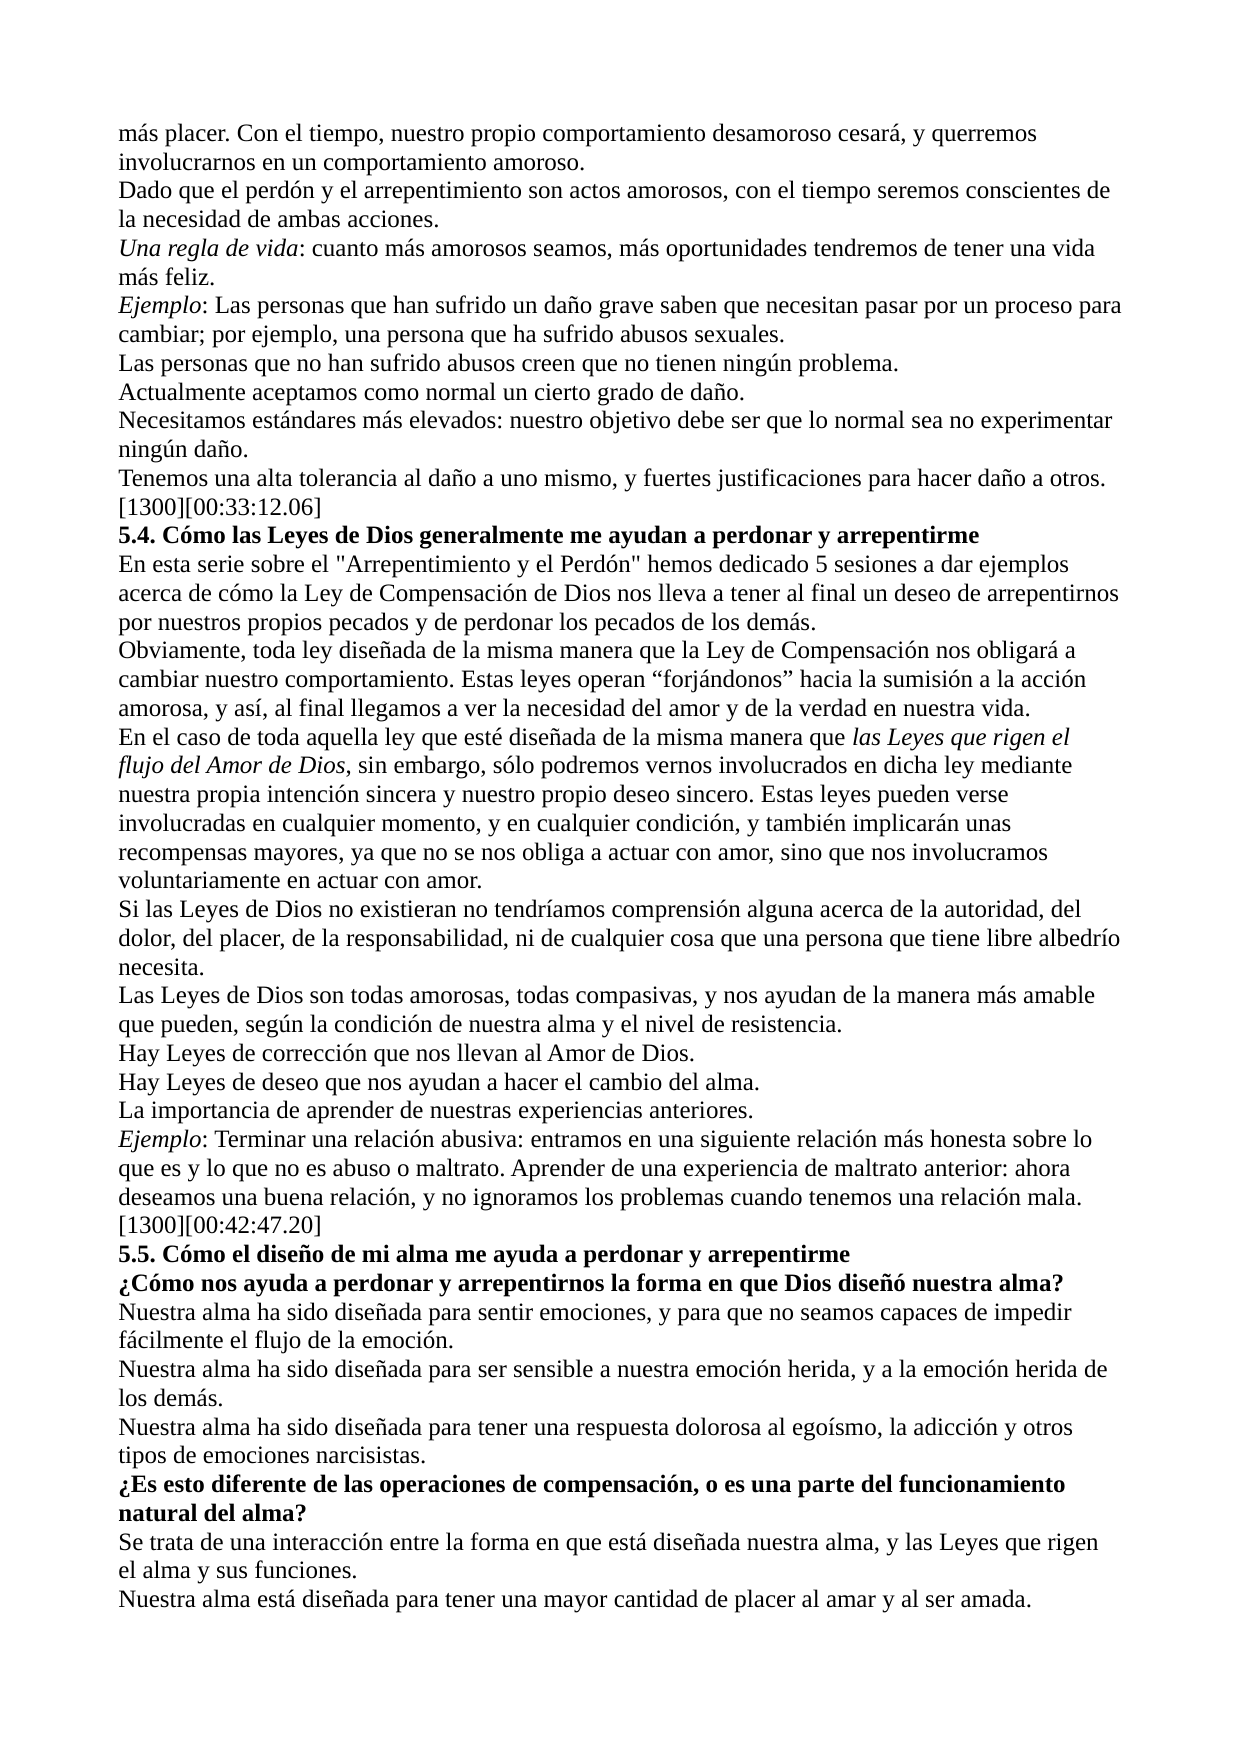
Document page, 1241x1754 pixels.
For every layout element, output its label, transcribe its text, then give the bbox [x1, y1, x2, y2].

text Nuestra alma está diseñada para tener una mayor cantidad de placer al amar y al ser amada. [118, 1584, 1122, 1613]
text Se trata de una interacción entre la forma en que está diseñada nuestra alma, y las Leyes que rigen el alma y sus funciones. [118, 1527, 1122, 1584]
text En esta serie sobre el "Arrepentimiento y el Perdón" hemos dedicado 5 sesiones a dar ejemplos acerca de cómo la Ley de Compensación de Dios nos lleva a tener al final un deseo de arrepentirnos por nuestros propios pecados y de perdonar los pecados de los demás. [118, 549, 1122, 636]
text Dado que el perdón y el arrepentimiento son actos amorosos, con el tiempo seremos conscientes de la necesidad de ambas acciones. [118, 176, 1122, 233]
text Las personas que no han sufrido abusos creen que no tienen ningún problema. [118, 348, 1122, 377]
text Ejemplo: Terminar una relación abusiva: entramos en una siguiente relación más honesta sobre lo que es y lo que no es abuso o maltrato. Aprender de una experiencia de maltrato anterior: ahora deseamos una buena relación, y no ignoramos los problemas cuando tenemos una relación mala. [1300][00:42:47.20] [118, 1124, 1122, 1239]
text Tenemos una alta tolerancia al daño a uno mismo, y fuertes justificaciones para hacer daño a otros. [1300][00:33:12.06] [118, 463, 1122, 521]
text Las Leyes de Dios son todas amorosas, todas compasivas, y nos ayudan de la manera más amable que pueden, según la condición de nuestra alma y el nivel de resistencia. Hay Leyes de corrección que nos llevan al Amor de Dios. [118, 981, 1122, 1067]
text más placer. Con el tiempo, nuestro propio comportamiento desamoroso cesará, y querremos involucrarnos en un comportamiento amoroso. [118, 118, 1122, 176]
text Hay Leyes de deseo que nos ayudan a hacer el cambio del alma. [118, 1067, 1122, 1096]
text En el caso de toda aquella ley que esté diseñada de la misma manera que las Leyes que rigen el flujo del Amor de Dios, sin embargo, sólo podremos vernos involucrados en dicha ley mediante nuestra propia intención sincera y nuestro propio deseo sincero. Estas leyes pueden verse involucradas en cualquier momento, y en cualquier condición, y también implicarán unas recompensas mayores, ya que no se nos obliga a actuar con amor, sino que nos involucramos voluntariamente en actuar con amor. [118, 722, 1122, 894]
text La importancia de aprender de nuestras experiencias anteriores. [118, 1096, 1122, 1124]
text Una regla de vida: cuanto más amorosos seamos, más oportunidades tendremos de tener una vida más feliz. [118, 233, 1122, 291]
text Nuestra alma ha sido diseñada para tener una respuesta dolorosa al egoísmo, la adicción y otros tipos de emociones narcisistas. [118, 1412, 1122, 1469]
text ¿Cómo nos ayuda a perdonar y arrepentirnos la forma en que Dios diseñó nuestra alma? [118, 1268, 1122, 1297]
text Obviamente, toda ley diseñada de la misma manera que la Ley de Compensación nos obligará a cambiar nuestro comportamiento. Estas leyes operan “forjándonos” hacia la sumisión a la acción amorosa, y así, al final llegamos a ver la necesidad del amor y de la verdad en nuestra vida. [118, 636, 1122, 722]
text Necesitamos estándares más elevados: nuestro objetivo debe ser que lo normal sea no experimentar ningún daño. [118, 406, 1122, 463]
text Nuestra alma ha sido diseñada para sentir emociones, y para que no seamos capaces de impedir fácilmente el flujo de la emoción. [118, 1297, 1122, 1354]
text ¿Es esto diferente de las operaciones de compensación, o es una parte del funcionamiento natural del alma? [118, 1469, 1122, 1527]
text 5.5. Cómo el diseño de mi alma me ayuda a perdonar y arrepentirme [118, 1239, 1122, 1268]
text Si las Leyes de Dios no existieran no tendríamos comprensión alguna acerca de la autoridad, del dolor, del placer, de la responsabilidad, ni de cualquier cosa que una persona que tiene libre albedrío necesita. [118, 894, 1122, 981]
text Actualmente aceptamos como normal un cierto grado de daño. [118, 377, 1122, 406]
text 5.4. Cómo las Leyes de Dios generalmente me ayudan a perdonar y arrepentirme [118, 521, 1122, 549]
text Nuestra alma ha sido diseñada para ser sensible a nuestra emoción herida, y a la emoción herida de los demás. [118, 1354, 1122, 1412]
text Ejemplo: Las personas que han sufrido un daño grave saben que necesitan pasar por un proceso para cambiar; por ejemplo, una persona que ha sufrido abusos sexuales. [118, 291, 1122, 348]
